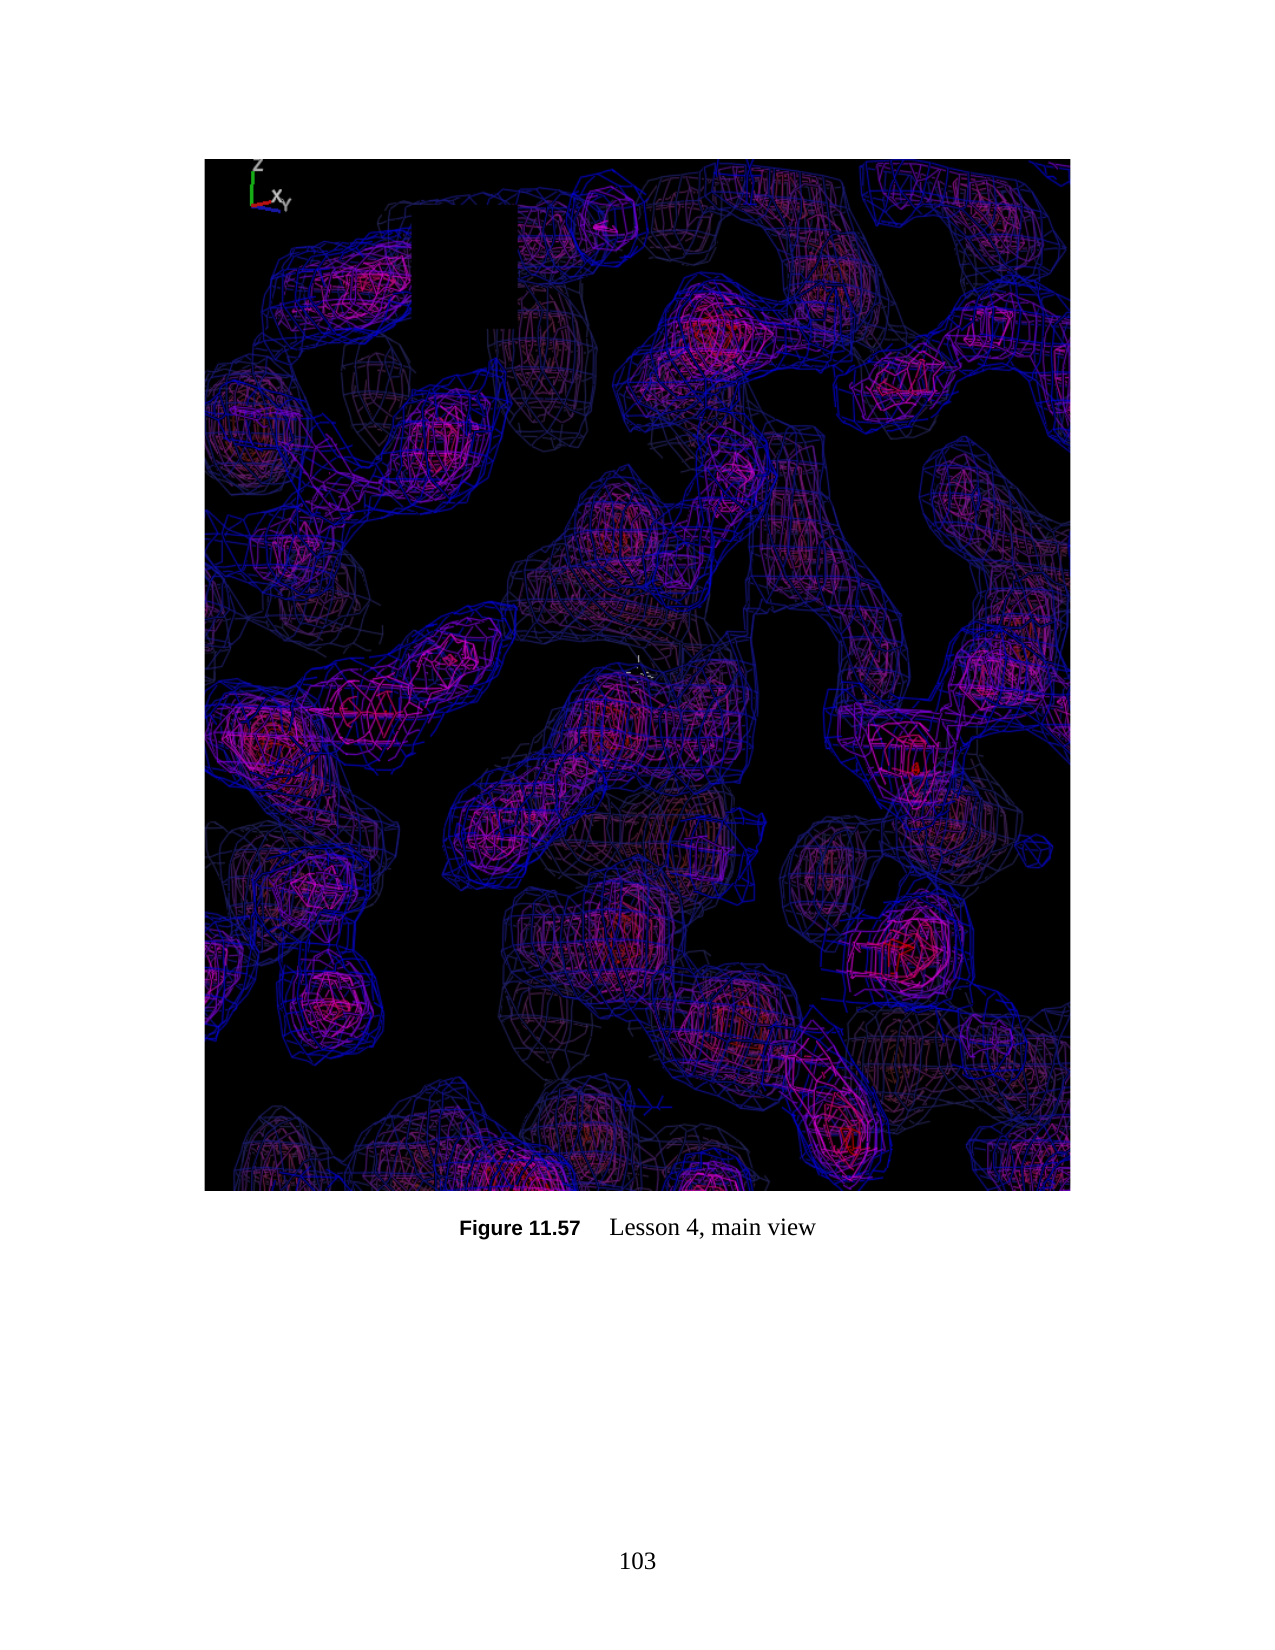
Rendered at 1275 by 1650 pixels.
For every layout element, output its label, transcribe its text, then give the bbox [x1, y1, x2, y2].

picture [204, 159, 1071, 1191]
text Figure 11.57 Lesson 4, main view [150, 1212, 1125, 1241]
